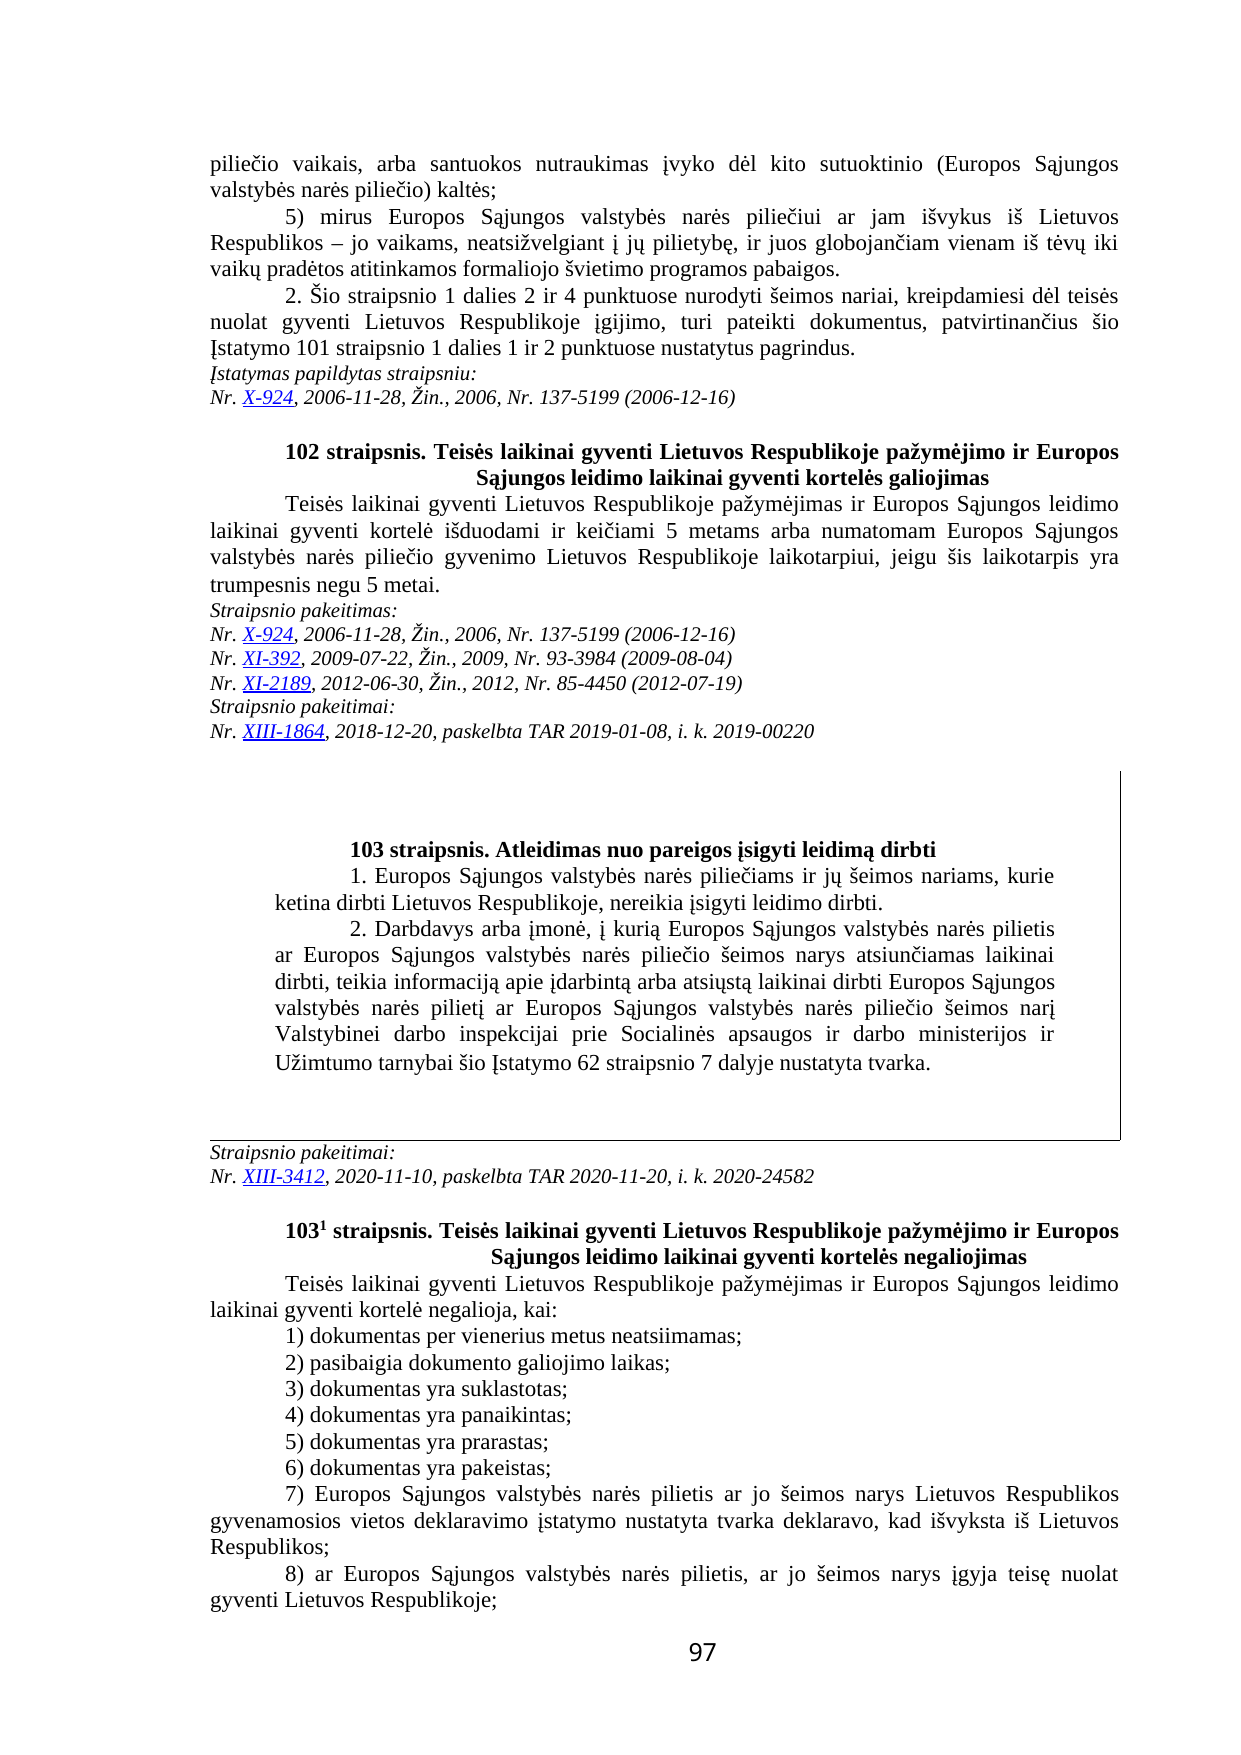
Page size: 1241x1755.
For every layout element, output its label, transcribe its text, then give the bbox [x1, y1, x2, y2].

text 102 straipsnis. Teisės laikinai gyventi Lietuvos Respublikoje pažymėjimo ir Europos Sąjungos leidimo laikinai gyventi kortelės galiojimas [285, 438, 1120, 490]
text Nr. XIII-3412, 2020-11-10, paskelbta TAR 2020-11-20, i. k. 2020-24582 [210, 1164, 1120, 1188]
text Straipsnio pakeitimai: [210, 1140, 1120, 1164]
text 7) Europos Sąjungos valstybės narės pilietis ar jo šeimos narys Lietuvos Respublikos gyvenamosios vietos deklaravimo įstatymo nustatyta tvarka deklaravo, kad išvyksta iš Lietuvos Respublikos; [210, 1481, 1120, 1559]
text Teisės laikinai gyventi Lietuvos Respublikoje pažymėjimas ir Europos Sąjungos leidimo laikinai gyventi kortelė išduodami ir keičiami 5 metams arba numatomam Europos Sąjungos valstybės narės piliečio gyvenimo Lietuvos Respublikoje laikotarpiui, jeigu šis laikotarpis yra trumpesnis negu 5 metai. [210, 490, 1120, 598]
text 1031 straipsnis. Teisės laikinai gyventi Lietuvos Respublikoje pažymėjimo ir Europos Sąjungos leidimo laikinai gyventi kortelės negaliojimas [285, 1217, 1120, 1270]
text 5) dokumentas yra prarastas; [210, 1428, 1120, 1454]
text 2. Darbdavys arba įmonė, į kurią Europos Sąjungos valstybės narės pilietis ar Europos Sąjungos valstybės narės piliečio šeimos narys atsiunčiamas laikinai dirbti, teikia informaciją apie įdarbintą arba atsiųstą laikinai dirbti Europos Sąjungos valstybės narės pilietį ar Europos Sąjungos valstybės narės piliečio šeimos narį Valstybinei darbo inspekcijai prie Socialinės apsaugos ir darbo ministerijos ir Užimtumo tarnybai šio Įstatymo 62 straipsnio 7 dalyje nustatyta tvarka. [210, 915, 1120, 1140]
text 3) dokumentas yra suklastotas; [210, 1375, 1120, 1401]
text 1. Europos Sąjungos valstybės narės piliečiams ir jų šeimos nariams, kurie ketina dirbti Lietuvos Respublikoje, nereikia įsigyti leidimo dirbti. [210, 862, 1120, 915]
text 8) ar Europos Sąjungos valstybės narės pilietis, ar jo šeimos narys įgyja teisę nuolat gyventi Lietuvos Respublikoje; [210, 1559, 1120, 1612]
text 5) mirus Europos Sąjungos valstybės narės piliečiui ar jam išvykus iš Lietuvos Respublikos – jo vaikams, neatsižvelgiant į jų pilietybę, ir juos globojančiam vienam iš tėvų iki vaikų pradėtos atitinkamos formaliojo švietimo programos pabaigos. [210, 203, 1120, 282]
text 6) dokumentas yra pakeistas; [210, 1454, 1120, 1481]
text Nr. XI-392, 2009-07-22, Žin., 2009, Nr. 93-3984 (2009-08-04) [210, 646, 1120, 670]
text piliečio vaikais, arba santuokos nutraukimas įvyko dėl kito sutuoktinio (Europos Sąjungos valstybės narės piliečio) kaltės; [210, 150, 1120, 203]
text Įstatymas papildytas straipsniu: [210, 361, 1120, 385]
text 2) pasibaigia dokumento galiojimo laikas; [210, 1349, 1120, 1375]
text Nr. X-924, 2006-11-28, Žin., 2006, Nr. 137-5199 (2006-12-16) [210, 622, 1120, 646]
text Teisės laikinai gyventi Lietuvos Respublikoje pažymėjimas ir Europos Sąjungos leidimo laikinai gyventi kortelė negalioja, kai: [210, 1270, 1120, 1322]
text Straipsnio pakeitimas: [210, 598, 1120, 622]
text Nr. XIII-1864, 2018-12-20, paskelbta TAR 2019-01-08, i. k. 2019-00220 [210, 718, 1120, 743]
text Nr. X-924, 2006-11-28, Žin., 2006, Nr. 137-5199 (2006-12-16) [210, 385, 1120, 409]
text 1) dokumentas per vienerius metus neatsiimamas; [210, 1322, 1120, 1349]
text 2. Šio straipsnio 1 dalies 2 ir 4 punktuose nurodyti šeimos nariai, kreipdamiesi dėl teisės nuolat gyventi Lietuvos Respublikoje įgijimo, turi pateikti dokumentus, patvirtinančius šio Įstatymo 101 straipsnio 1 dalies 1 ir 2 punktuose nustatytus pagrindus. [210, 282, 1120, 361]
text Nr. XI-2189, 2012-06-30, Žin., 2012, Nr. 85-4450 (2012-07-19) [210, 670, 1120, 694]
text 4) dokumentas yra panaikintas; [210, 1401, 1120, 1428]
text Straipsnio pakeitimai: [210, 694, 1120, 718]
text 103 straipsnis. Atleidimas nuo pareigos įsigyti leidimą dirbti [210, 771, 1120, 862]
